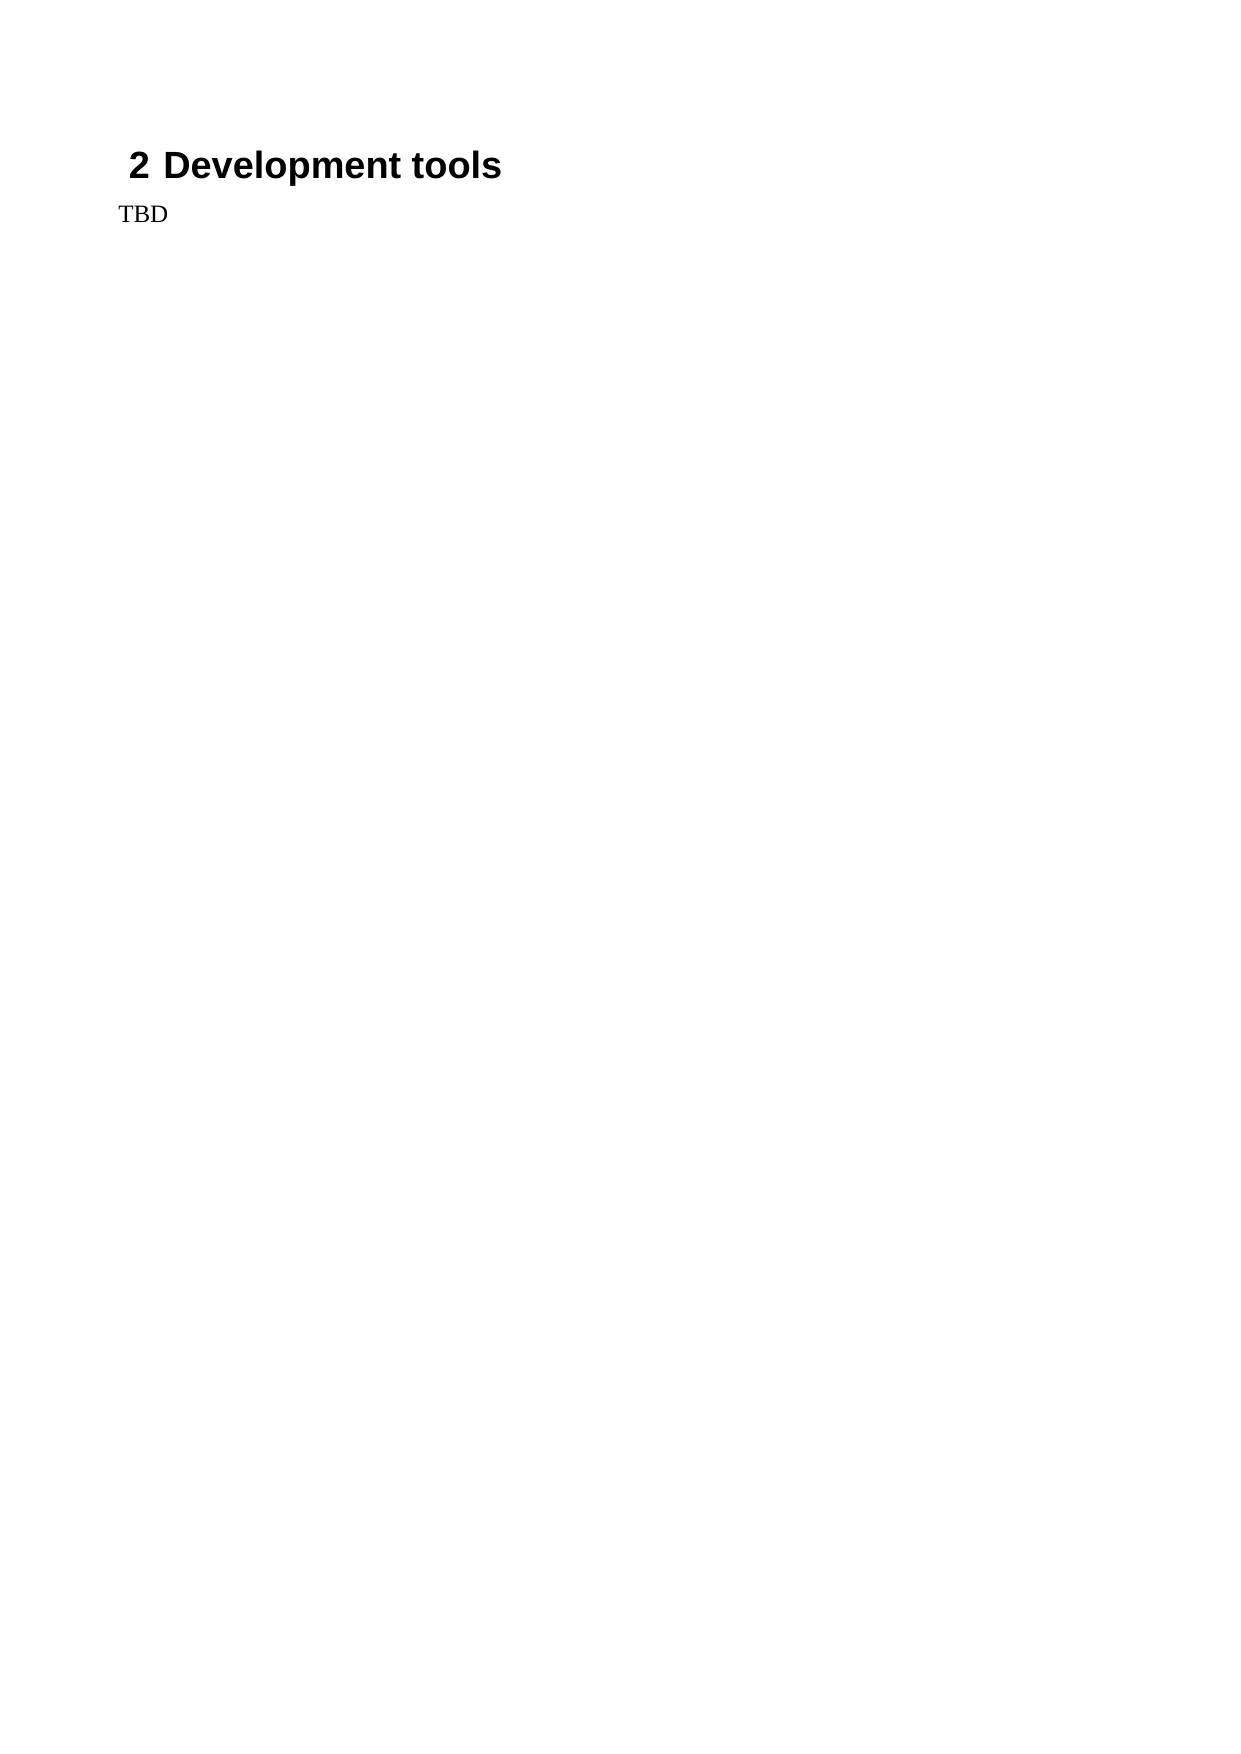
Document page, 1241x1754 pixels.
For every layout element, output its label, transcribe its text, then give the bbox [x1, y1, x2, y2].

text TBD [118, 199, 1122, 228]
subtitle Development tools [118, 143, 1122, 187]
